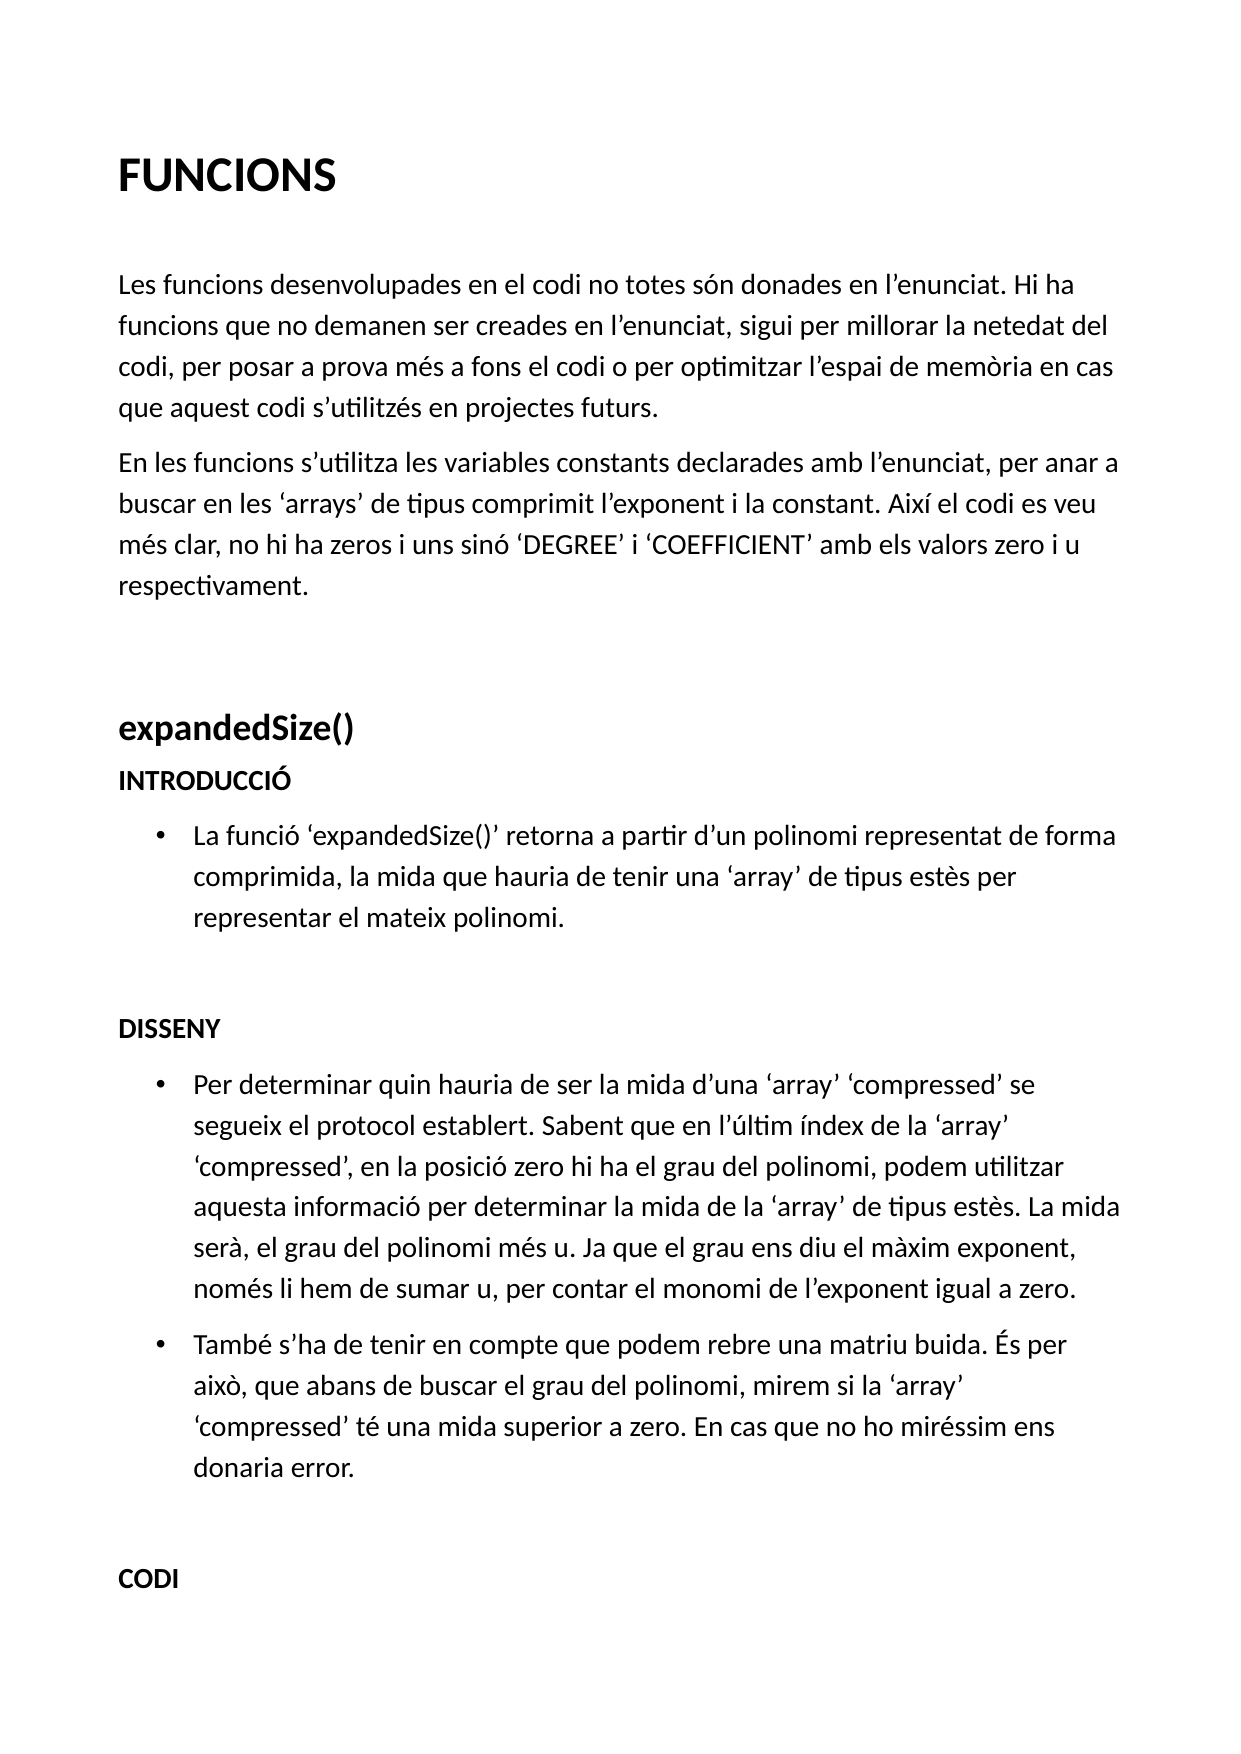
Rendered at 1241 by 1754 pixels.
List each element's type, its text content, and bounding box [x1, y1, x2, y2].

list Per determinar quin hauria de ser la mida d’una ‘array’ ‘compressed’ se segueix el protocol establert. Sabent que en l’últim índex de la ‘array’ ‘compressed’, en la posició zero hi ha el grau del polinomi, podem utilitzar aquesta informació per determinar la mida de la ‘array’ de tipus estès. La mida serà, el grau del polinomi més u. Ja que el grau ens diu el màxim exponent, només li hem de sumar u, per contar el monomi de l’exponent igual a zero. [156, 1066, 1122, 1306]
text En les funcions s’utilitza les variables constants declarades amb l’enunciat, per anar a buscar en les ‘arrays’ de tipus comprimit l’exponent i la constant. Així el codi es veu més clar, no hi ha zeros i uns sinó ‘DEGREE’ i ‘COEFFICIENT’ amb els valors zero i u respectivament. [118, 444, 1122, 603]
subtitle expandedSize() [118, 703, 1122, 749]
text DISSENY [118, 1010, 1122, 1046]
subtitle FUNCIONS [118, 143, 1122, 204]
text INTRODUCCIÓ [118, 762, 1122, 797]
text Les funcions desenvolupades en el codi no totes són donades en l’enunciat. Hi ha funcions que no demanen ser creades en l’enunciat, sigui per millorar la netedat del codi, per posar a prova més a fons el codi o per optimitzar l’espai de memòria en cas que aquest codi s’utilitzés en projectes futurs. [118, 266, 1122, 425]
text CODI [118, 1560, 1122, 1595]
list La funció ‘expandedSize()’ retorna a partir d’un polinomi representat de forma comprimida, la mida que hauria de tenir una ‘array’ de tipus estès per representar el mateix polinomi. [156, 817, 1122, 935]
list També s’ha de tenir en compte que podem rebre una matriu buida. És per això, que abans de buscar el grau del polinomi, mirem si la ‘array’ ‘compressed’ té una mida superior a zero. En cas que no ho miréssim ens donaria error. [156, 1326, 1122, 1484]
